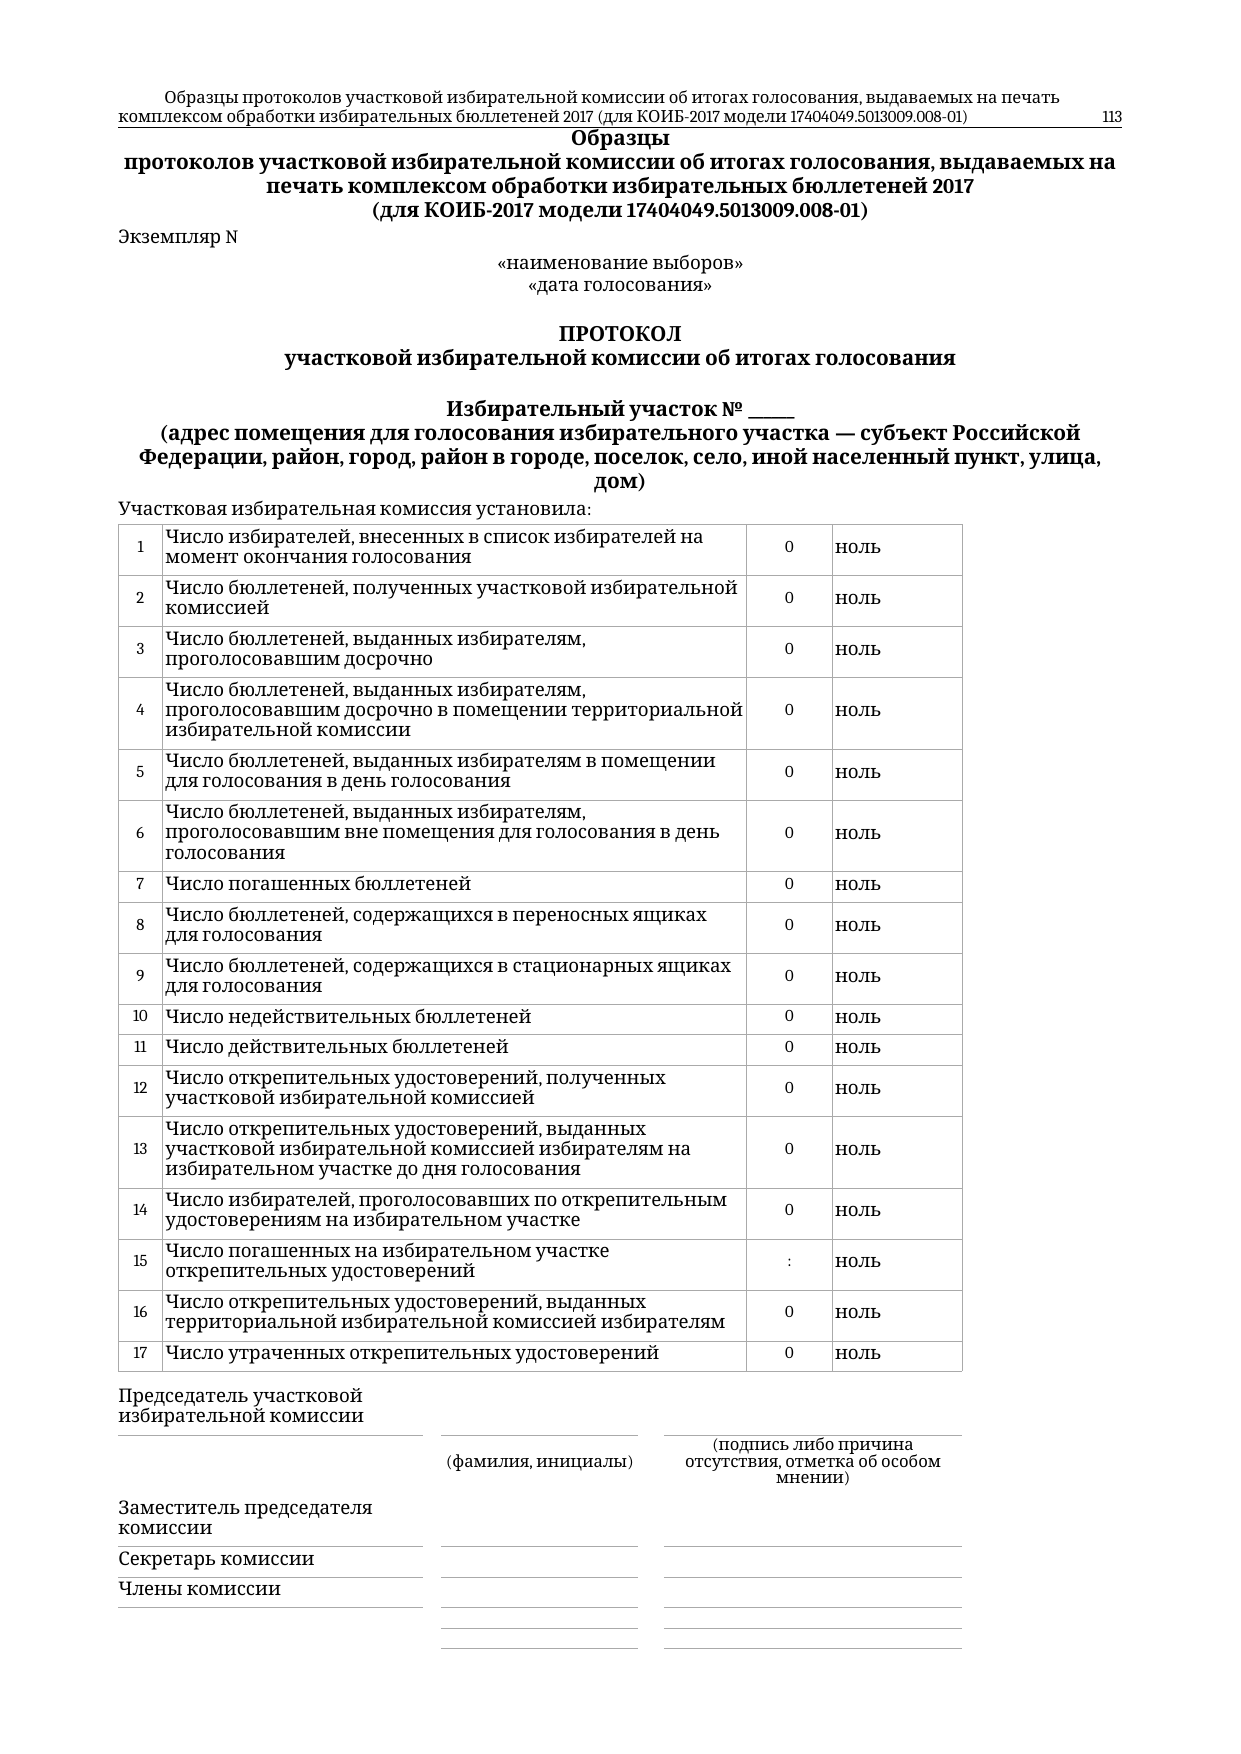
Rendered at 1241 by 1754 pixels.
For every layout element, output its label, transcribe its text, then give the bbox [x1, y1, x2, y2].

table_cell Число бюллетеней, выданных избирателям, проголосовавшим досрочно в помещении территориальной избирательной комиссии [163, 678, 746, 748]
text «наименование выборов» «дата голосования» [118, 253, 1122, 296]
table_header [423, 1384, 441, 1434]
text Образцы протоколов участковой избирательной комиссии об итогах голосования, выдаваемых на печать комплексом обработки избирательных бюллетеней 2017 (для КОИБ-2017 модели 17404049.5013009.008-01) [118, 128, 1122, 223]
table_cell Число погашенных на избирательном участке открепительных удостоверений [163, 1240, 746, 1289]
table_cell Число избирателей, проголосовавших по открепительным удостоверениям на избирательном участке [163, 1189, 746, 1238]
table_cell Члены комиссии [118, 1578, 422, 1607]
table_cell Число недействительных бюллетеней [163, 1005, 746, 1034]
table_cell ноль [833, 801, 962, 871]
table_cell 6 [119, 801, 162, 871]
table_cell [664, 1629, 962, 1648]
table_cell [118, 1436, 422, 1495]
table_cell : [747, 1240, 832, 1289]
table_header 0 [747, 525, 832, 575]
table_cell [118, 1608, 422, 1627]
table_cell Число бюллетеней, содержащихся в стационарных ящиках для голосования [163, 954, 746, 1004]
table_cell 0 [747, 627, 832, 677]
table_cell 4 [119, 678, 162, 748]
table_cell 0 [747, 1291, 832, 1341]
table_cell ноль [833, 678, 962, 748]
table_cell [441, 1495, 638, 1546]
table_cell Число бюллетеней, полученных участковой избирательной комиссией [163, 576, 746, 626]
table_header [441, 1384, 638, 1434]
table_header ноль [833, 525, 962, 575]
table_cell ноль [833, 576, 962, 626]
table_cell Число бюллетеней, выданных избирателям в помещении для голосования в день голосования [163, 750, 746, 799]
table_cell [664, 1608, 962, 1627]
table_cell ноль [833, 903, 962, 953]
table_cell [118, 1628, 422, 1648]
table_cell [638, 1577, 664, 1607]
table_cell [441, 1547, 638, 1577]
table_cell ноль [833, 954, 962, 1004]
text Участковая избирательная комиссия установила: [118, 498, 1122, 520]
table_cell ноль [833, 1189, 962, 1238]
table_cell ноль [833, 1066, 962, 1116]
table_cell 7 [119, 872, 162, 902]
table_cell 0 [747, 1035, 832, 1065]
table_cell 0 [747, 1342, 832, 1371]
table_cell 16 [119, 1291, 162, 1341]
table_cell 10 [119, 1005, 162, 1034]
table_cell [423, 1628, 441, 1648]
table_cell 17 [119, 1342, 162, 1371]
table_cell [441, 1629, 638, 1648]
table_cell Заместитель председателя комиссии [118, 1495, 422, 1546]
table_cell [664, 1547, 962, 1577]
table_header [638, 1384, 664, 1434]
table_cell Число погашенных бюллетеней [163, 872, 746, 902]
table_cell [638, 1628, 664, 1648]
table_cell 14 [119, 1189, 162, 1238]
table_cell 0 [747, 1005, 832, 1034]
table_cell ноль [833, 750, 962, 799]
table_cell 8 [119, 903, 162, 953]
table_cell [441, 1608, 638, 1627]
table_cell ноль [833, 1291, 962, 1341]
table_cell 3 [119, 627, 162, 677]
table_cell ноль [833, 627, 962, 677]
table_header Число избирателей, внесенных в список избирателей на момент окончания голосования [163, 525, 746, 575]
table_cell [423, 1546, 441, 1577]
text ПРОТОКОЛ участковой избирательной комиссии об итогах голосования [118, 323, 1122, 371]
text Экземпляр N [118, 227, 1122, 248]
table_cell 2 [119, 576, 162, 626]
table_cell [638, 1495, 664, 1546]
table_cell Число открепительных удостоверений, выданных территориальной избирательной комиссией избирателям [163, 1291, 746, 1341]
table_cell ноль [833, 872, 962, 902]
table_cell [664, 1578, 962, 1607]
table_cell ноль [833, 1117, 962, 1187]
table_cell 12 [119, 1066, 162, 1116]
table_cell 9 [119, 954, 162, 1004]
table_cell ноль [833, 1342, 962, 1371]
table_cell [441, 1578, 638, 1607]
table_cell 0 [747, 678, 832, 748]
table_cell Число бюллетеней, содержащихся в переносных ящиках для голосования [163, 903, 746, 953]
table_cell [423, 1435, 441, 1495]
table_cell (фамилия, инициалы) [441, 1436, 638, 1495]
table_cell 0 [747, 903, 832, 953]
table_cell [638, 1607, 664, 1627]
table_cell Секретарь комиссии [118, 1547, 422, 1577]
table_cell [638, 1546, 664, 1577]
table_cell [423, 1607, 441, 1627]
table_header [664, 1384, 962, 1434]
table_cell 5 [119, 750, 162, 799]
table_header 1 [119, 525, 162, 575]
table_cell (подпись либо причина отсутствия, отметка об особом мнении) [664, 1436, 962, 1495]
table_cell 11 [119, 1035, 162, 1065]
table_cell Число бюллетеней, выданных избирателям, проголосовавшим вне помещения для голосования в день голосования [163, 801, 746, 871]
table_cell 15 [119, 1240, 162, 1289]
table_cell 0 [747, 954, 832, 1004]
table_cell ноль [833, 1240, 962, 1289]
table_cell [664, 1495, 962, 1546]
table_cell Число открепительных удостоверений, полученных участковой избирательной комиссией [163, 1066, 746, 1116]
table_cell Число утраченных открепительных удостоверений [163, 1342, 746, 1371]
table_header Председатель участковой избирательной комиссии [118, 1384, 422, 1434]
table_cell [423, 1495, 441, 1546]
text Избирательный участок № ______ (адрес помещения для голосования избирательного участка — субъект Российской Федерации, район, город, район в городе, поселок, село, иной населенный пункт, улица, дом) [118, 398, 1122, 494]
table_cell 13 [119, 1117, 162, 1187]
table_cell 0 [747, 801, 832, 871]
table_cell Число бюллетеней, выданных избирателям, проголосовавшим досрочно [163, 627, 746, 677]
table_cell ноль [833, 1005, 962, 1034]
table_cell 0 [747, 872, 832, 902]
table_cell 0 [747, 576, 832, 626]
table_cell 0 [747, 1189, 832, 1238]
table_cell 0 [747, 750, 832, 799]
table_cell 0 [747, 1117, 832, 1187]
table_cell Число открепительных удостоверений, выданных участковой избирательной комиссией избирателям на избирательном участке до дня голосования [163, 1117, 746, 1187]
table_cell [423, 1577, 441, 1607]
table_cell ноль [833, 1035, 962, 1065]
table_cell [638, 1435, 664, 1495]
table_cell Число действительных бюллетеней [163, 1035, 746, 1065]
table_cell 0 [747, 1066, 832, 1116]
